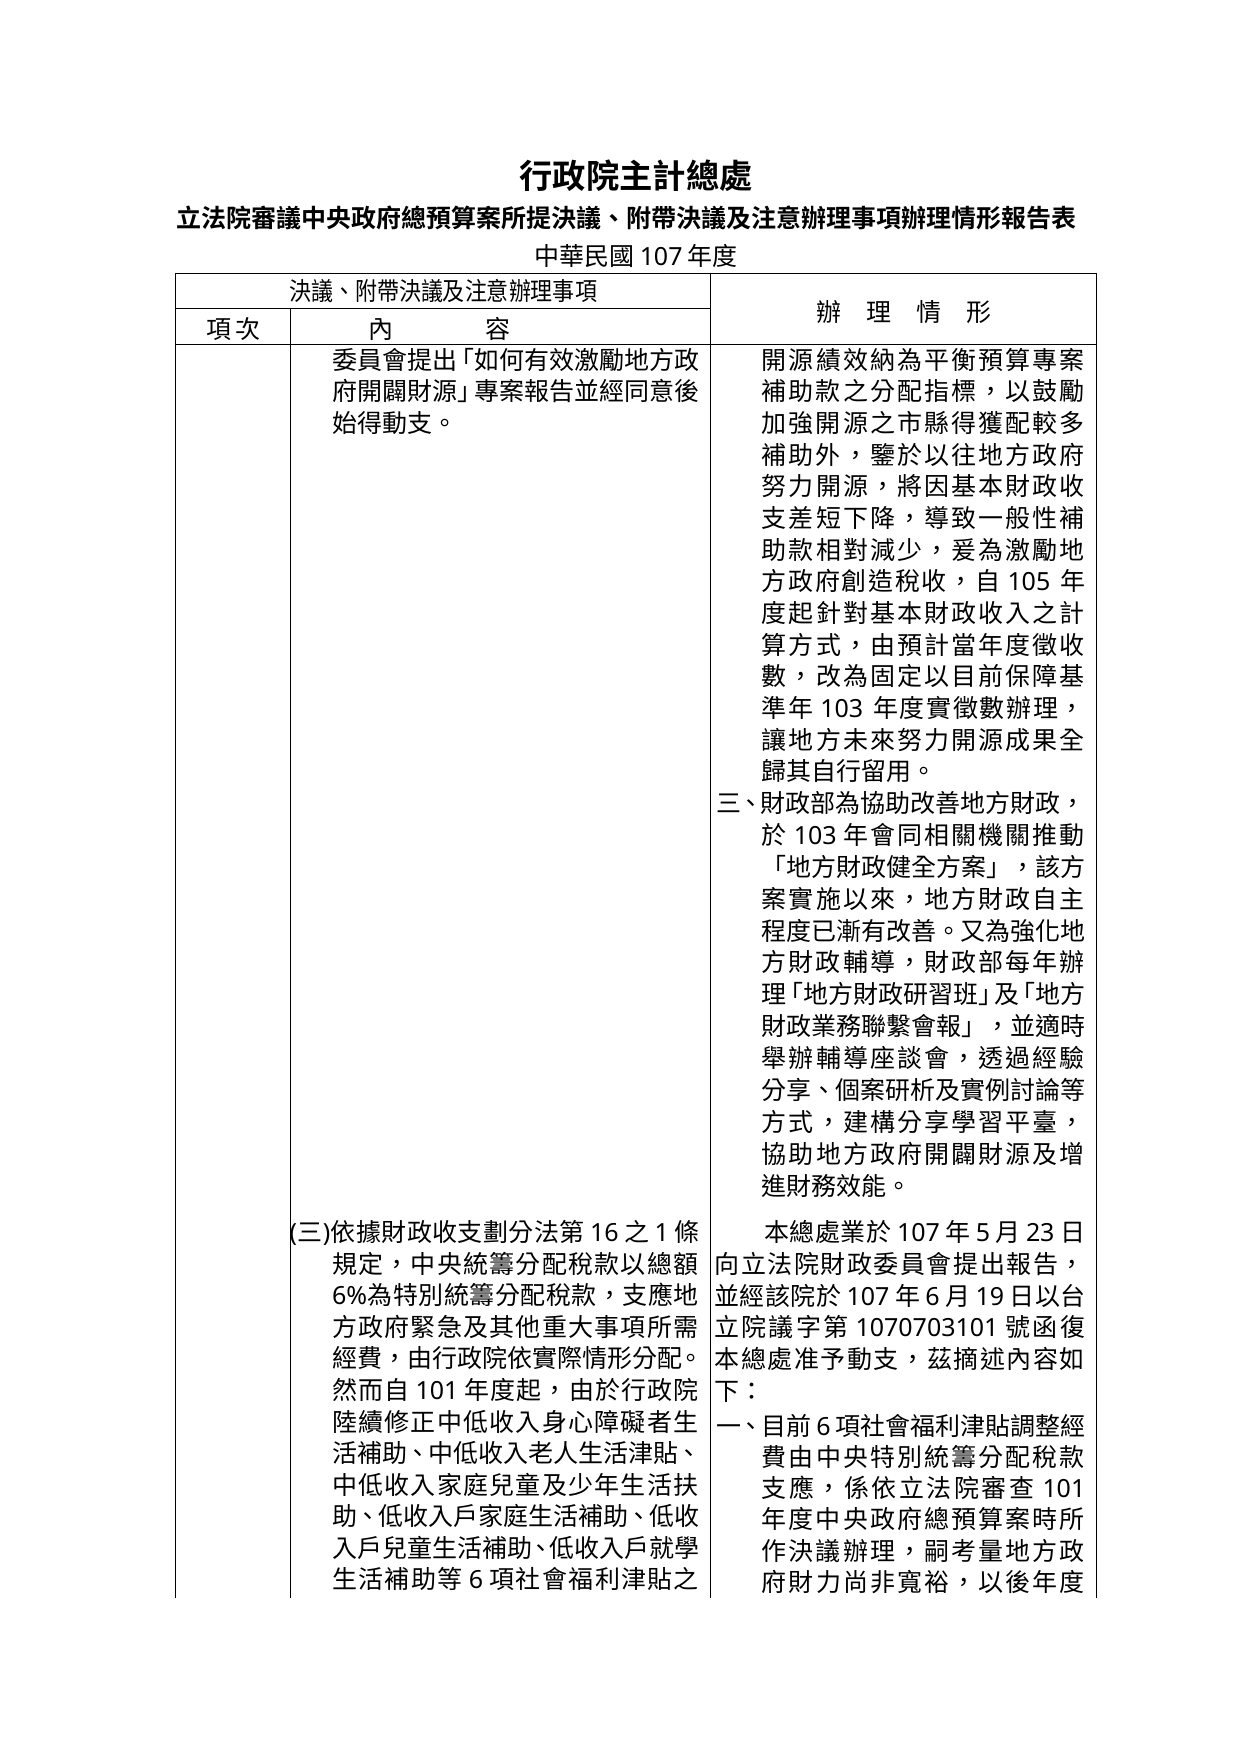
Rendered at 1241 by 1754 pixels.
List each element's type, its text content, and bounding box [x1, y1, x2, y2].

table_cell [176, 1216, 290, 1598]
table_cell 決議、附帶決議及注意辦理事項 [176, 274, 710, 308]
table_cell 辦理情形 [711, 274, 1096, 344]
table_header 行政院主計總處 立法院審議中央政府總預算案所提決議、附帶決議及注意辦理事項辦理情形報告表 中華民國107年度 [175, 150, 1096, 273]
table_cell 內 容 [291, 309, 710, 344]
table_cell 委員會提出「如何有效激勵地方政府開闢財源」專案報告並經同意後始得動支。 [291, 345, 710, 1216]
table_cell (三)依據財政收支劃分法第16之1條規定，中央統籌分配稅款以總額6%為特別統籌分配稅款，支應地方政府緊急及其他重大事項所需經費，由行政院依實際情形分配。然而自101年度起，由於行政院陸續修正中低收入身心障礙者生活補助、中低收入老人生活津貼、中低收入家庭兒童及少年生活扶助、低收入戶家庭生活補助、低收入戶兒童生活補助、低收入戶就學生活補助等6項社會福利津貼之 [291, 1216, 710, 1598]
table_cell 項次 [176, 309, 290, 344]
table_cell 本總處業於107年5月23日向立法院財政委員會提出報告，並經該院於107年6月19日以台立院議字第1070703101號函復本總處准予動支，茲摘述內容如下： 一、目前6項社會福利津貼調整經費由中央特別統籌分配稅款支應，係依立法院審查101年度中央政府總預算案時所作決議辦理，嗣考量地方政府財力尚非寬裕，以後年度 [711, 1216, 1096, 1598]
table_cell [176, 345, 290, 1216]
table_cell 開源績效納為平衡預算專案補助款之分配指標，以鼓勵加強開源之市縣得獲配較多補助外，鑒於以往地方政府努力開源，將因基本財政收支差短下降，導致一般性補助款相對減少，爰為激勵地方政府創造稅收，自105 年度起針對基本財政收入之計算方式，由預計當年度徵收數，改為固定以目前保障基準年103 年度實徵數辦理，讓地方未來努力開源成果全歸其自行留用。 三、財政部為協助改善地方財政，於103年會同相關機關推動「地方財政健全方案」，該方案實施以來，地方財政自主程度已漸有改善。又為強化地方財政輔導，財政部每年辦理「地方財政研習班」及「地方財政業務聯繫會報」，並適時舉辦輔導座談會，透過經驗分享、個案研析及實例討論等方式，建構分享學習平臺，協助地方政府開闢財源及增進財務效能。 [711, 345, 1096, 1216]
